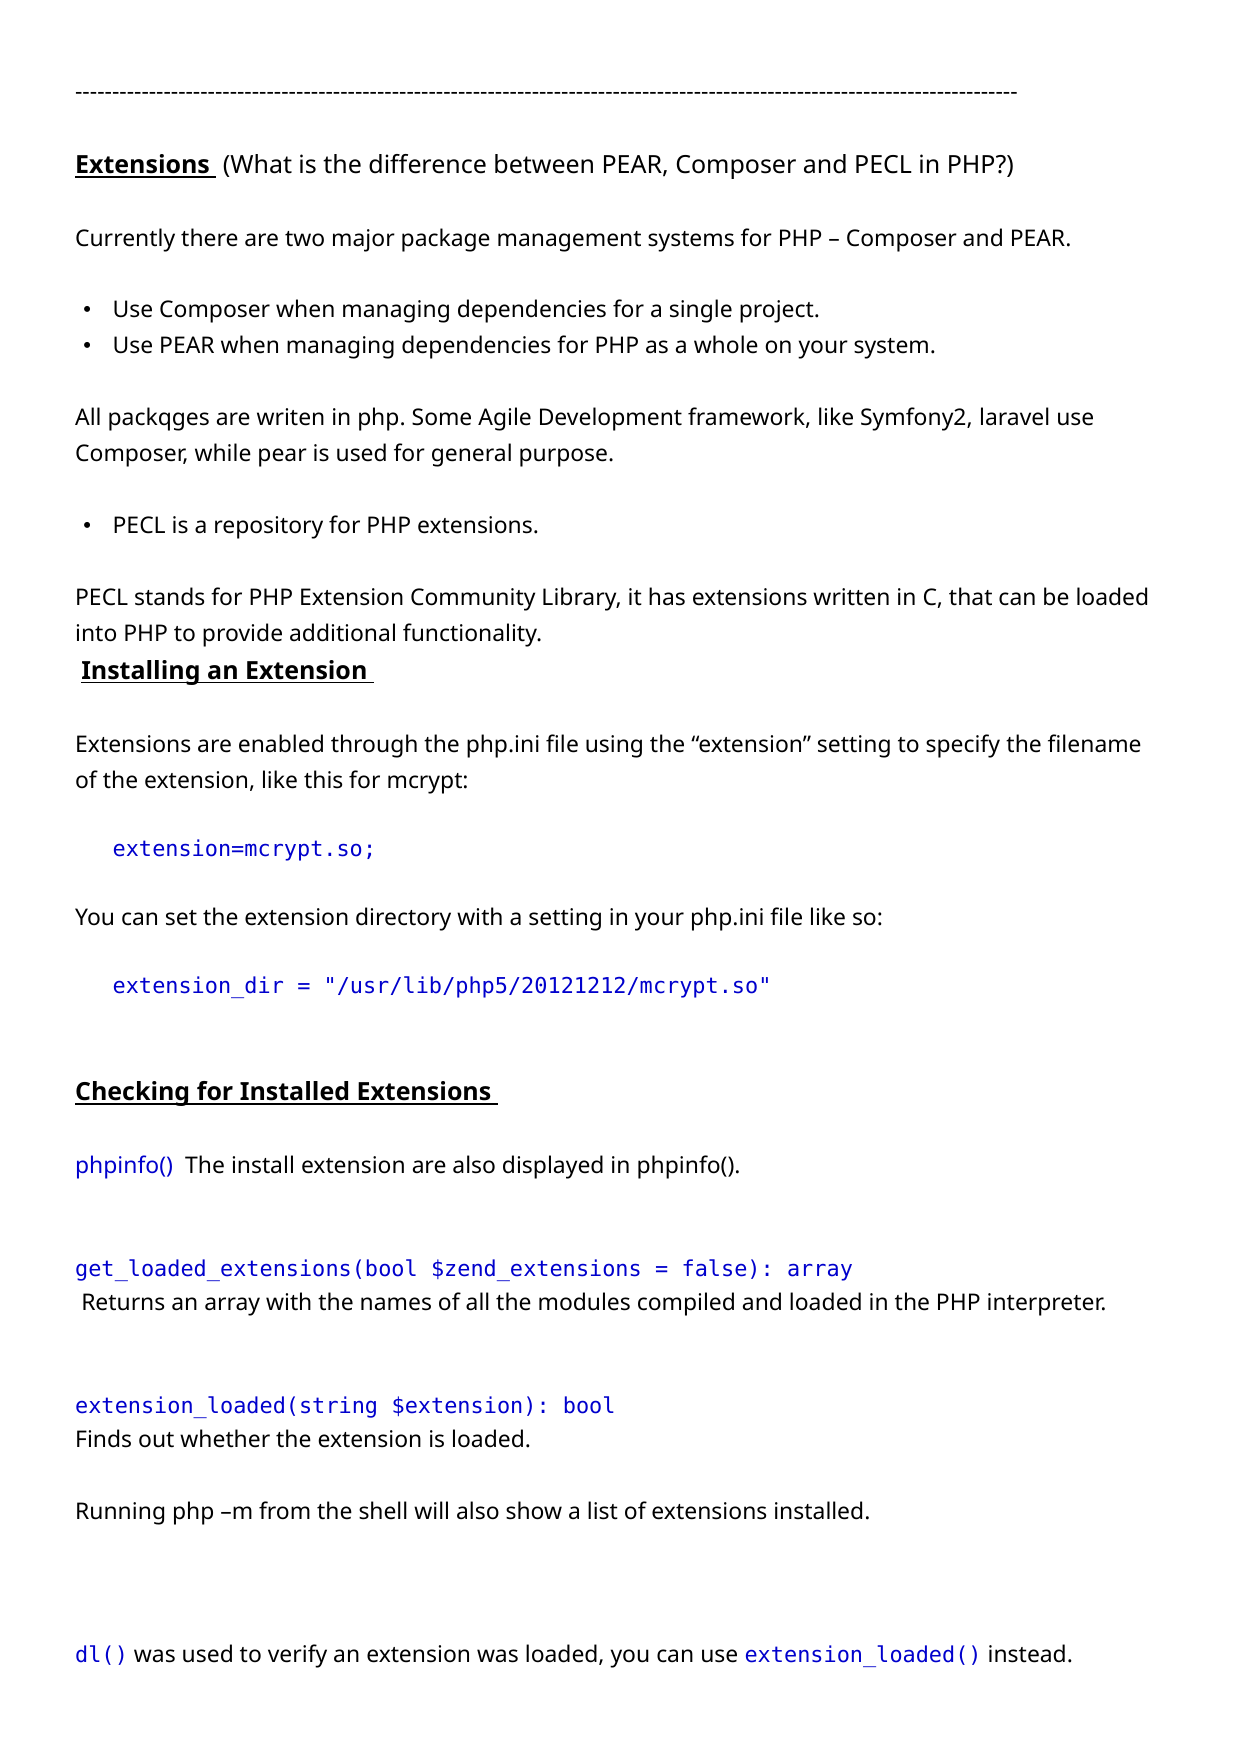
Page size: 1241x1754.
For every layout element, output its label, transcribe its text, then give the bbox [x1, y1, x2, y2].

text extension=mcrypt.so; [112, 836, 1165, 861]
text extension_dir = "/usr/lib/php5/20121212/mcrypt.so" [112, 973, 1165, 998]
text You can set the extension directory with a setting in your php.ini file like so: [75, 901, 1165, 932]
text extension_loaded(string $extension): bool [75, 1393, 1165, 1419]
text Checking for Installed Extensions [75, 1074, 1165, 1144]
text Finds out whether the extension is loaded. [75, 1423, 1165, 1490]
text Installing an Extension [75, 653, 1165, 687]
text PECL stands for PHP Extension Community Library, it has extensions written in C, that can be loaded into PHP to provide additional functionality. [75, 581, 1165, 648]
text -------------------------------------------------------------------------------------------------------------------------------- [75, 75, 1165, 106]
text dl() was used to verify an extension was loaded, you can use extension_loaded() instead. [75, 1638, 1165, 1670]
list Use Composer when managing dependencies for a single project. [112, 293, 1165, 325]
list Use PEAR when managing dependencies for PHP as a whole on your system. [112, 329, 1165, 361]
text Extensions are enabled through the php.ini file using the “extension” setting to specify the filename of the extension, like this for mcrypt: [75, 728, 1165, 795]
text Running php –m from the shell will also show a list of extensions installed. [75, 1495, 1165, 1562]
text phpinfo() The install extension are also displayed in phpinfo(). [75, 1149, 1165, 1180]
text get_loaded_extensions(bool $zend_extensions = false): array [75, 1256, 1165, 1282]
text Extensions (What is the difference between PEAR, Composer and PECL in PHP?) [75, 147, 1165, 217]
text All packqges are writen in php. Some Agile Development framework, like Symfony2, laravel use Composer, while pear is used for general purpose. [75, 401, 1165, 468]
list PECL is a repository for PHP extensions. [112, 509, 1165, 540]
text Currently there are two major package management systems for PHP – Composer and PEAR. [75, 222, 1165, 253]
text Returns an array with the names of all the modules compiled and loaded in the PHP interpreter. [75, 1286, 1165, 1353]
